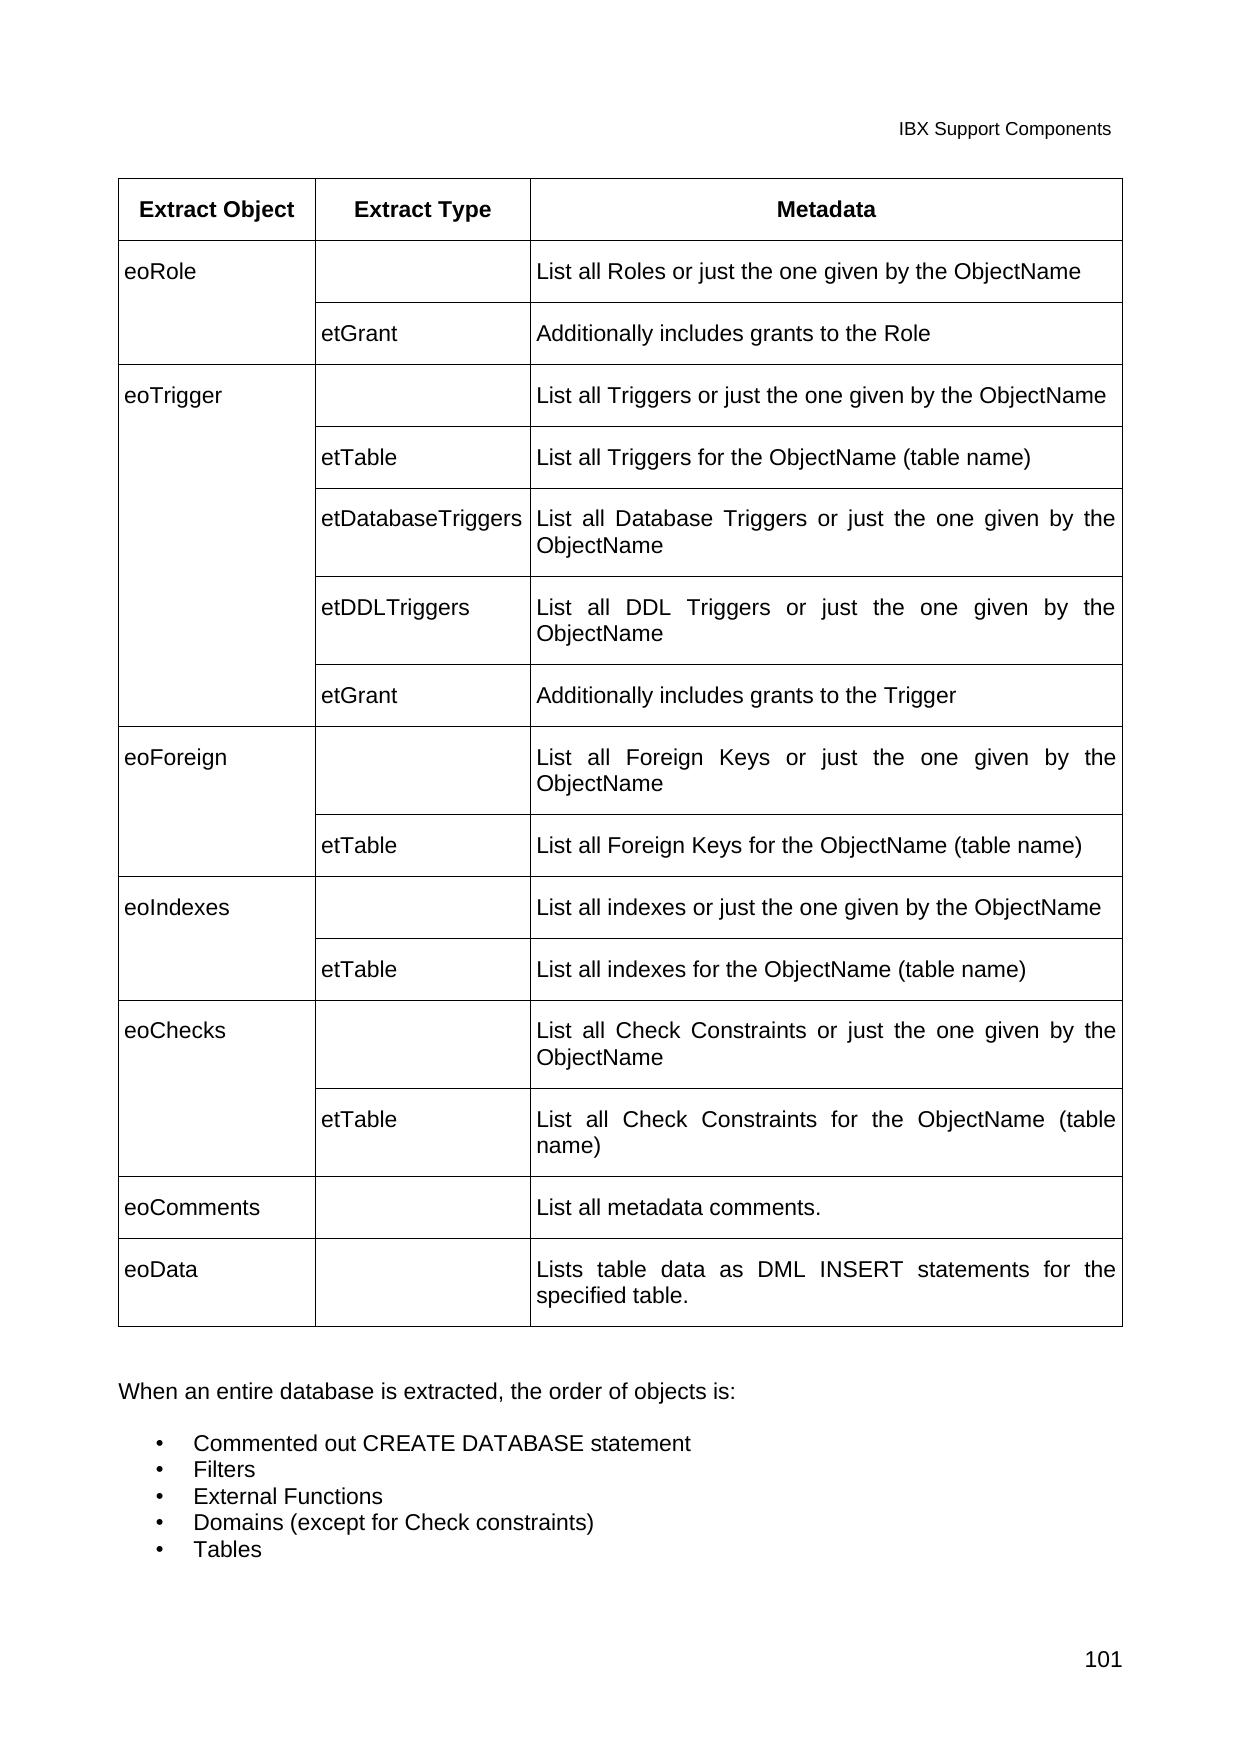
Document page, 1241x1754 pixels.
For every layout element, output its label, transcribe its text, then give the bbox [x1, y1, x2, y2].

table_cell [316, 241, 530, 302]
table_cell List all Triggers for the ObjectName (table name) [531, 427, 1122, 487]
table_cell List all Check Constraints for the ObjectName (table name) [531, 1089, 1122, 1176]
table_header Metadata [531, 179, 1122, 240]
table_cell eoData [119, 1239, 315, 1326]
table_cell etDatabaseTriggers [316, 489, 530, 576]
table_cell Lists table data as DML INSERT statements for the specified table. [531, 1239, 1122, 1326]
table_cell List all Check Constraints or just the one given by the ObjectName [531, 1001, 1122, 1088]
table_cell etTable [316, 815, 530, 876]
list Domains (except for Check constraints) [156, 1509, 1122, 1536]
table_cell eoForeign [119, 727, 315, 876]
table_cell eoRole [119, 241, 315, 364]
table_cell etDDLTriggers [316, 577, 530, 664]
table_cell etTable [316, 427, 530, 487]
table_cell List all indexes or just the one given by the ObjectName [531, 877, 1122, 938]
table_cell eoChecks [119, 1001, 315, 1176]
table_cell [316, 1177, 530, 1238]
table_cell etGrant [316, 665, 530, 726]
table_cell List all Roles or just the one given by the ObjectName [531, 241, 1122, 302]
table_cell Additionally includes grants to the Trigger [531, 665, 1122, 726]
table_cell List all Foreign Keys or just the one given by the ObjectName [531, 727, 1122, 814]
table_cell List all Database Triggers or just the one given by the ObjectName [531, 489, 1122, 576]
table_header Extract Type [316, 179, 530, 240]
table_cell eoTrigger [119, 365, 315, 726]
table_cell List all metadata comments. [531, 1177, 1122, 1238]
table_cell Additionally includes grants to the Role [531, 303, 1122, 364]
table_cell [316, 1239, 530, 1326]
list External Functions [156, 1483, 1122, 1509]
list Tables [156, 1536, 1122, 1562]
table_cell [316, 365, 530, 426]
table_cell List all Foreign Keys for the ObjectName (table name) [531, 815, 1122, 876]
list Commented out CREATE DATABASE statement [156, 1430, 1122, 1456]
table_cell List all Triggers or just the one given by the ObjectName [531, 365, 1122, 426]
table_cell etTable [316, 1089, 530, 1176]
table_cell eoIndexes [119, 877, 315, 1000]
table_cell List all DDL Triggers or just the one given by the ObjectName [531, 577, 1122, 664]
table_cell etTable [316, 939, 530, 1000]
table_cell eoComments [119, 1177, 315, 1238]
table_cell [316, 877, 530, 938]
table_cell etGrant [316, 303, 530, 364]
table_cell [316, 727, 530, 814]
list Filters [156, 1456, 1122, 1483]
table_header Extract Object [119, 179, 315, 240]
text When an entire database is extracted, the order of objects is: [118, 1378, 1122, 1404]
table_cell List all indexes for the ObjectName (table name) [531, 939, 1122, 1000]
table_cell [316, 1001, 530, 1088]
